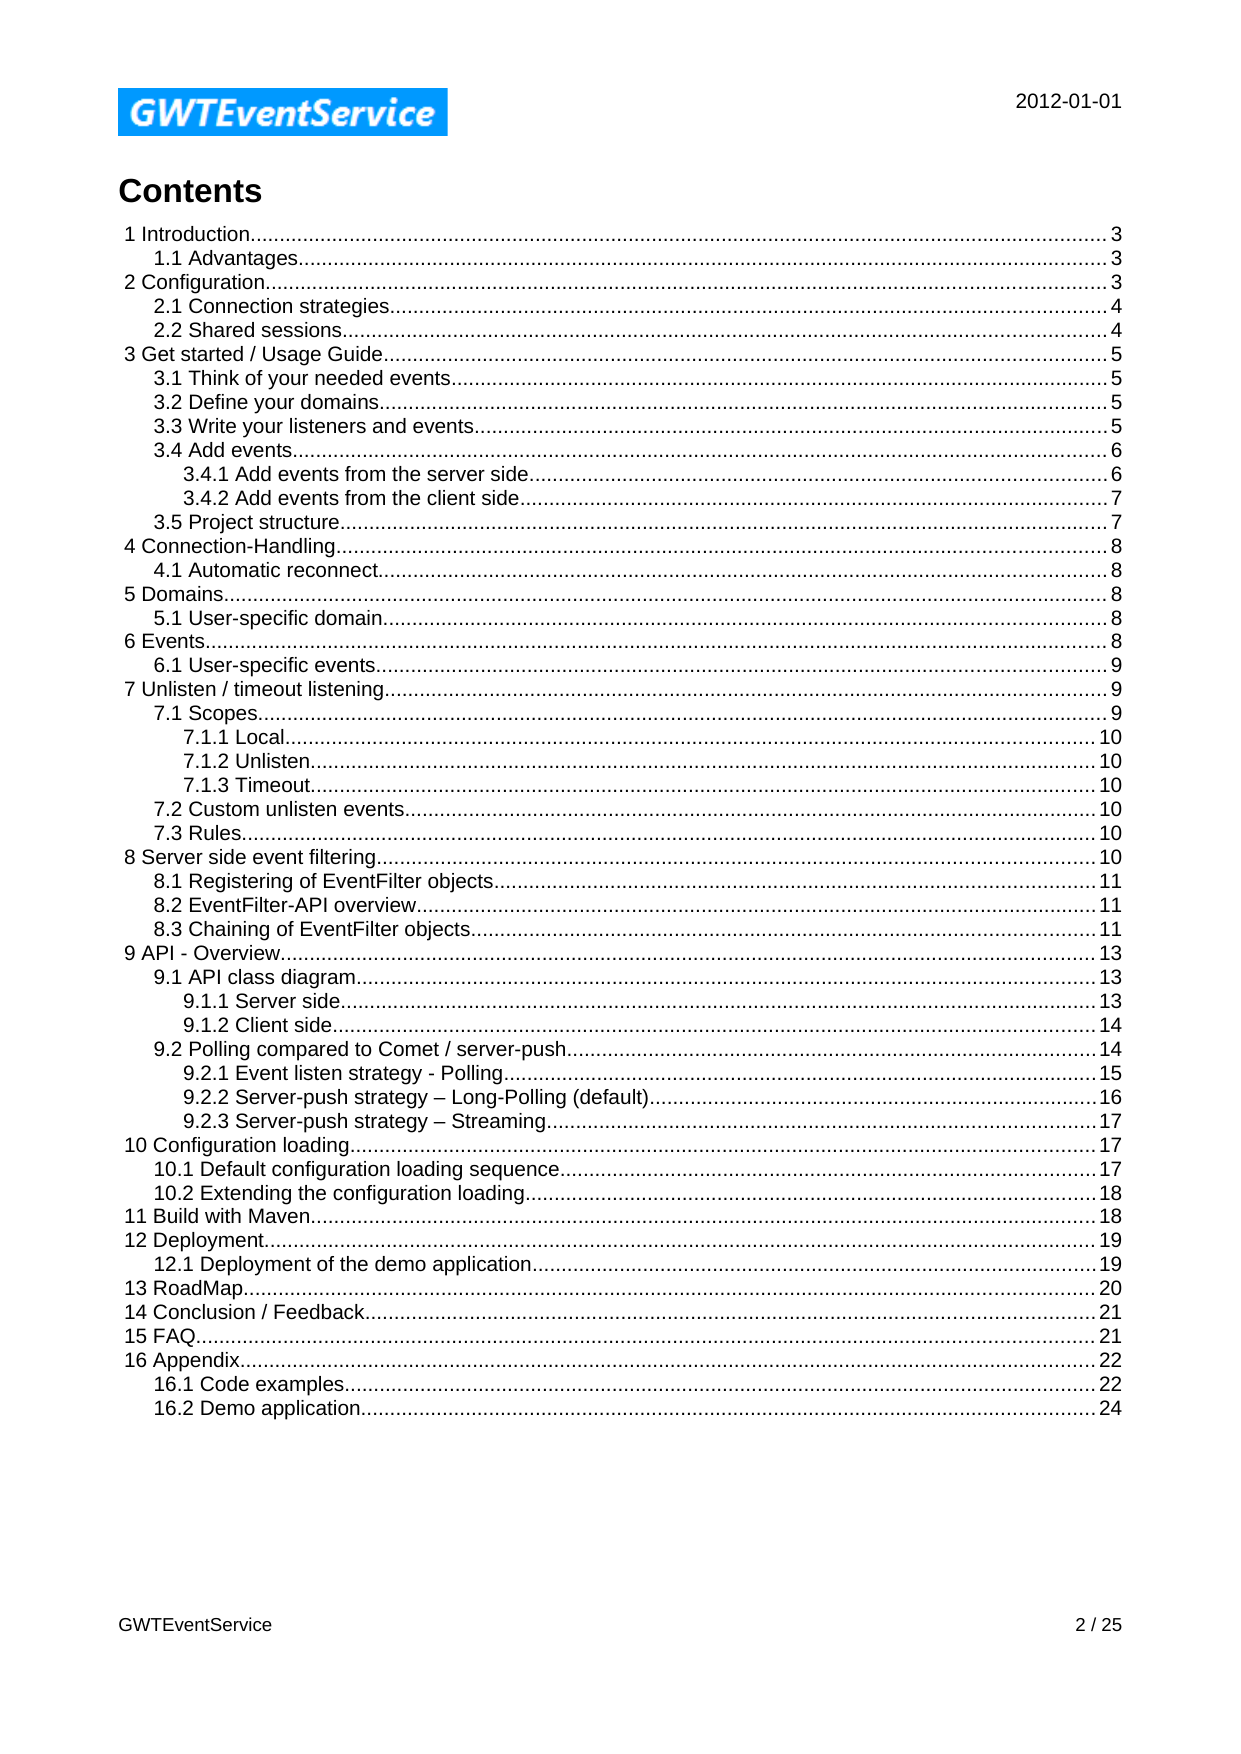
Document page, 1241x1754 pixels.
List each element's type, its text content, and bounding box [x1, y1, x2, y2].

text 8 Server side event filtering 10 [118, 845, 1122, 869]
text 7.2 Custom unlisten events 10 [148, 797, 1122, 821]
text 9.1 API class diagram 13 [148, 965, 1122, 989]
text 9.2.1 Event listen strategy - Polling 15 [177, 1061, 1122, 1084]
text 14 Conclusion / Feedback 21 [118, 1300, 1122, 1324]
text 4.1 Automatic reconnect 8 [148, 557, 1122, 581]
text 3.5 Project structure 7 [148, 509, 1122, 533]
text 7.1.2 Unlisten 10 [177, 749, 1122, 773]
text 7.1.1 Local 10 [177, 725, 1122, 749]
text 5 Domains 8 [118, 581, 1122, 605]
text 9.2.2 Server-push strategy – Long-Polling (default) 16 [177, 1084, 1122, 1108]
text 9.1.2 Client side 14 [177, 1013, 1122, 1037]
text 8.3 Chaining of EventFilter objects 11 [148, 917, 1122, 941]
text 2 Configuration 3 [118, 270, 1122, 294]
text 12 Deployment 19 [118, 1228, 1122, 1252]
text 16.2 Demo application 24 [148, 1396, 1122, 1420]
text 16.1 Code examples 22 [148, 1372, 1122, 1396]
text 3 Get started / Usage Guide 5 [118, 342, 1122, 366]
picture [118, 88, 448, 136]
text 4 Connection-Handling 8 [118, 533, 1122, 557]
text 3.4.1 Add events from the server side 6 [177, 462, 1122, 486]
text 2.1 Connection strategies 4 [148, 294, 1122, 318]
text 3.2 Define your domains 5 [148, 390, 1122, 414]
text 6 Events 8 [118, 629, 1122, 653]
text 13 RoadMap 20 [118, 1276, 1122, 1300]
text 16 Appendix 22 [118, 1348, 1122, 1372]
text 11 Build with Maven 18 [118, 1204, 1122, 1228]
text 10.2 Extending the configuration loading 18 [148, 1180, 1122, 1204]
text 9.2.3 Server-push strategy – Streaming 17 [177, 1108, 1122, 1132]
text 9.2 Polling compared to Comet / server-push 14 [148, 1037, 1122, 1061]
text 1 Introduction 3 [118, 222, 1122, 246]
text 3.1 Think of your needed events 5 [148, 366, 1122, 390]
text 15 FAQ 21 [118, 1324, 1122, 1348]
subtitle Contents [118, 171, 1122, 209]
text 3.4 Add events 6 [148, 438, 1122, 462]
text 8.1 Registering of EventFilter objects 11 [148, 869, 1122, 893]
text 7.3 Rules 10 [148, 821, 1122, 845]
text 6.1 User-specific events 9 [148, 653, 1122, 677]
text 3.4.2 Add events from the client side 7 [177, 486, 1122, 509]
text 5.1 User-specific domain 8 [148, 605, 1122, 629]
text 3.3 Write your listeners and events 5 [148, 414, 1122, 438]
text 12.1 Deployment of the demo application 19 [148, 1252, 1122, 1276]
text 8.2 EventFilter-API overview 11 [148, 893, 1122, 917]
text 1.1 Advantages 3 [148, 246, 1122, 270]
text 9.1.1 Server side 13 [177, 989, 1122, 1013]
text 7 Unlisten / timeout listening 9 [118, 677, 1122, 701]
text 7.1 Scopes 9 [148, 701, 1122, 725]
text 7.1.3 Timeout 10 [177, 773, 1122, 797]
text 10 Configuration loading 17 [118, 1132, 1122, 1156]
text 10.1 Default configuration loading sequence 17 [148, 1156, 1122, 1180]
text 2.2 Shared sessions 4 [148, 318, 1122, 342]
text 9 API - Overview 13 [118, 941, 1122, 965]
